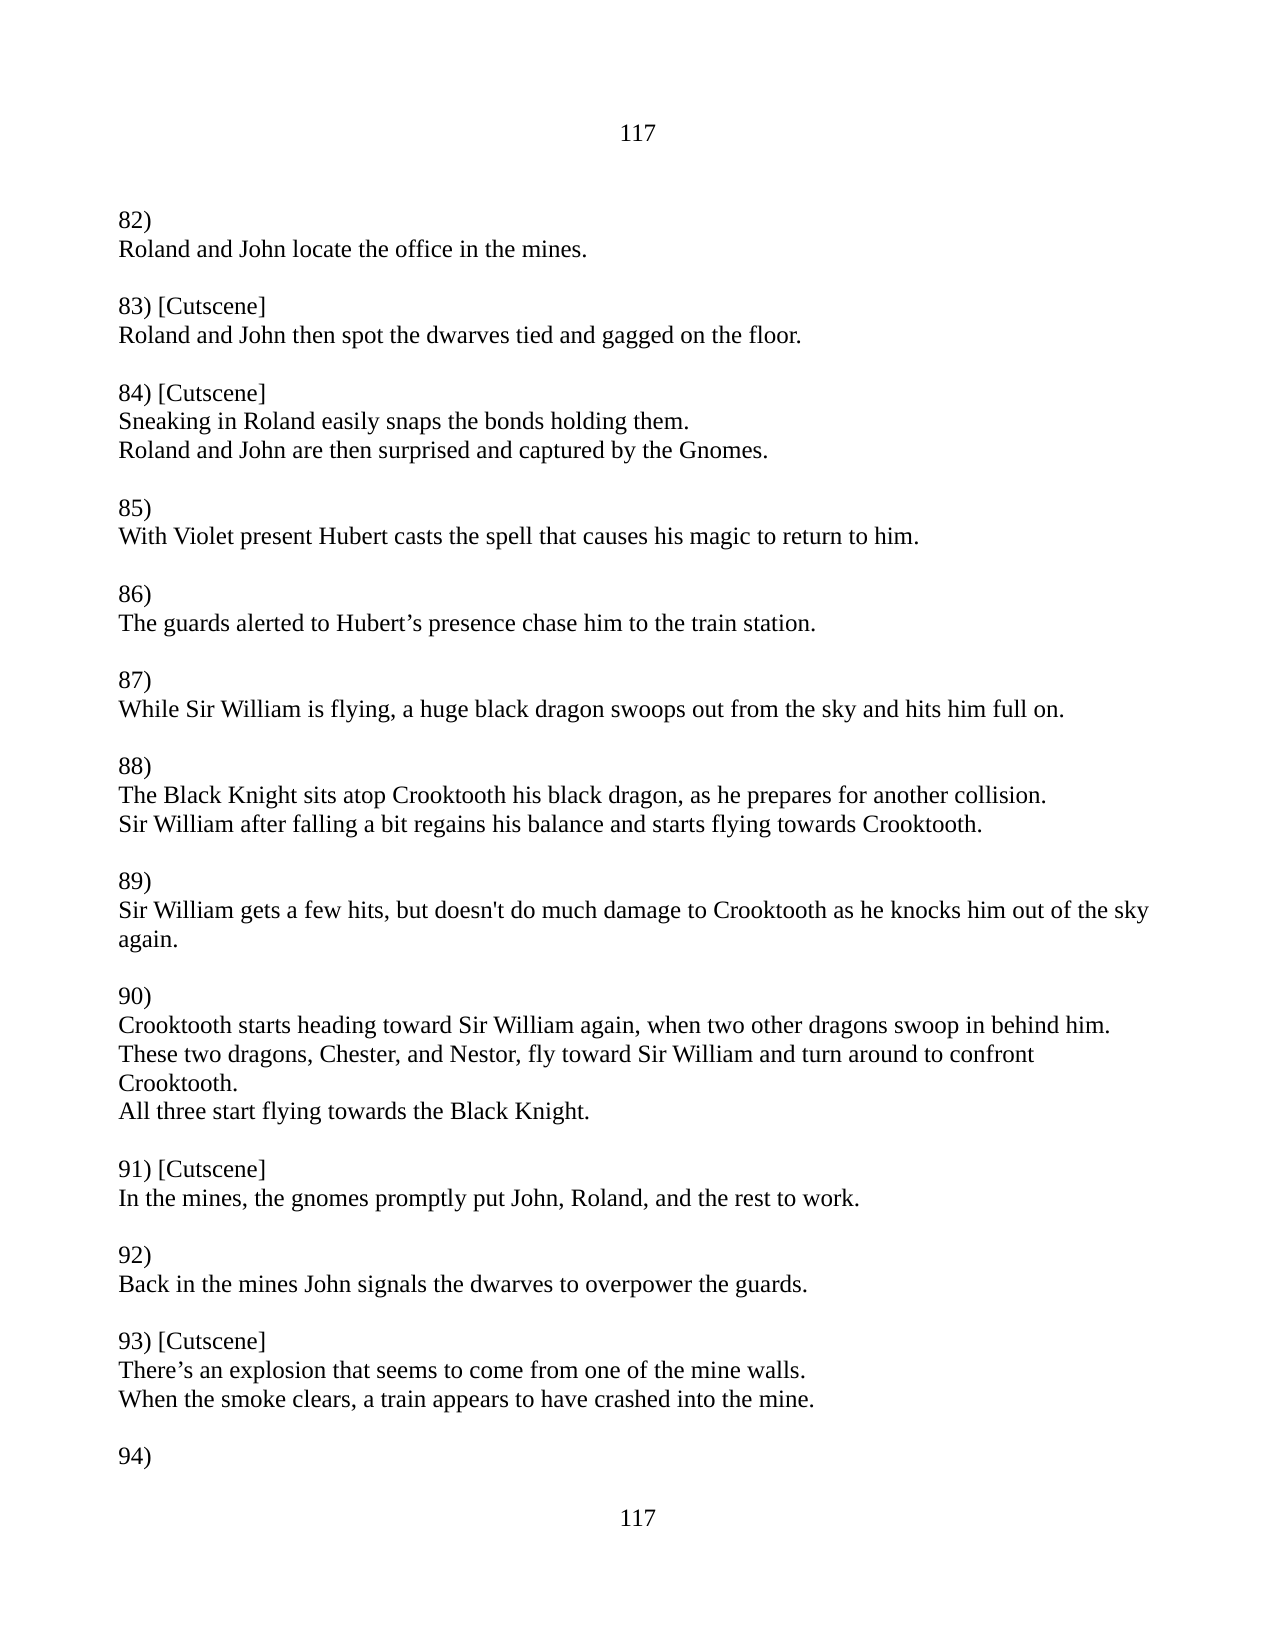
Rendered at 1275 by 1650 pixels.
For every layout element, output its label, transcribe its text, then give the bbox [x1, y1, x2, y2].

text 84) [Cutscene] [118, 378, 1157, 406]
text Roland and John locate the office in the mines. [118, 234, 1157, 263]
text 88) [118, 751, 1157, 780]
text 92) [118, 1240, 1157, 1269]
text 93) [Cutscene] [118, 1326, 1157, 1355]
text All three start flying towards the Black Knight. [118, 1096, 1157, 1125]
text Sir William gets a few hits, but doesn't do much damage to Crooktooth as he knocks him out of the sky again. [118, 895, 1157, 953]
text 94) [118, 1441, 1157, 1470]
text 86) [118, 579, 1157, 608]
text There’s an explosion that seems to come from one of the mine walls. [118, 1355, 1157, 1384]
text Sir William after falling a bit regains his balance and starts flying towards Crooktooth. [118, 809, 1157, 838]
text 85) [118, 493, 1157, 521]
text 87) [118, 665, 1157, 694]
text Sneaking in Roland easily snaps the bonds holding them. [118, 406, 1157, 435]
text 83) [Cutscene] [118, 291, 1157, 320]
text The Black Knight sits atop Crooktooth his black dragon, as he prepares for another collision. [118, 780, 1157, 809]
text While Sir William is flying, a huge black dragon swoops out from the sky and hits him full on. [118, 694, 1157, 723]
text The guards alerted to Hubert’s presence chase him to the train station. [118, 608, 1157, 636]
text 91) [Cutscene] [118, 1154, 1157, 1183]
text 90) [118, 981, 1157, 1010]
text With Violet present Hubert casts the spell that causes his magic to return to him. [118, 521, 1157, 550]
text 89) [118, 866, 1157, 895]
text Roland and John then spot the dwarves tied and gagged on the floor. [118, 320, 1157, 349]
text Crooktooth starts heading toward Sir William again, when two other dragons swoop in behind him. [118, 1010, 1157, 1039]
text In the mines, the gnomes promptly put John, Roland, and the rest to work. [118, 1183, 1157, 1211]
text Back in the mines John signals the dwarves to overpower the guards. [118, 1269, 1157, 1298]
text 82) [118, 205, 1157, 234]
text When the smoke clears, a train appears to have crashed into the mine. [118, 1384, 1157, 1413]
text These two dragons, Chester, and Nestor, fly toward Sir William and turn around to confront Crooktooth. [118, 1039, 1157, 1096]
text Roland and John are then surprised and captured by the Gnomes. [118, 435, 1157, 464]
